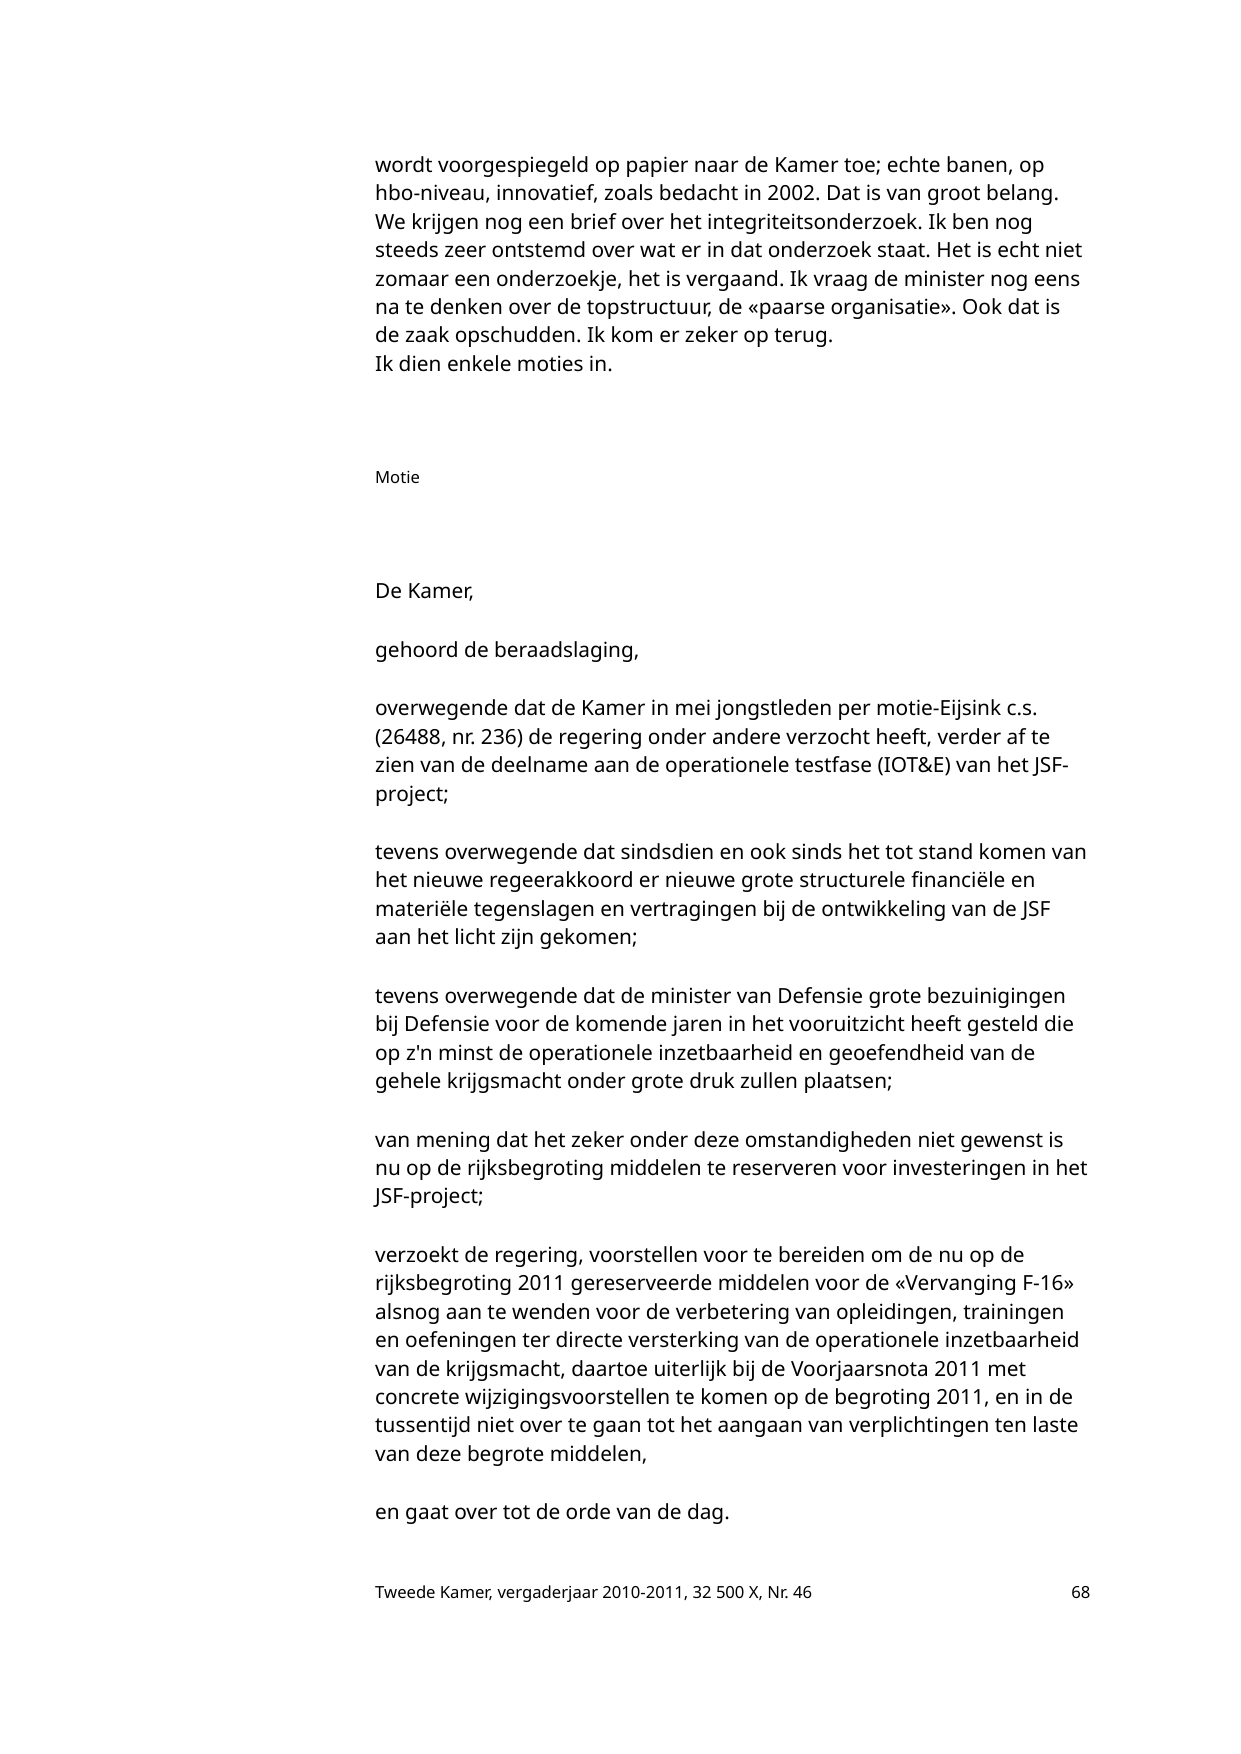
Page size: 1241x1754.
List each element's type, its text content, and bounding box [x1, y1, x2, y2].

table_header Motie [375, 465, 1090, 518]
text verzoekt de regering, voorstellen voor te bereiden om de nu op de rijksbegroting 2011 gereserveerde middelen voor de «Vervanging F-16» alsnog aan te wenden voor de verbetering van opleidingen, trainingen en oefeningen ter directe versterking van de operationele inzetbaarheid van de krijgsmacht, daartoe uiterlijk bij de Voorjaarsnota 2011 met concrete wijzigingsvoorstellen te komen op de begroting 2011, en in de tussentijd niet over te gaan tot het aangaan van verplichtingen ten laste van deze begrote middelen, [375, 1240, 1090, 1467]
text Ik dien enkele moties in. [375, 349, 1090, 377]
text tevens overwegende dat sindsdien en ook sinds het tot stand komen van het nieuwe regeerakkoord er nieuwe grote structurele financiële en materiële tegenslagen en vertragingen bij de ontwikkeling van de JSF aan het licht zijn gekomen; [375, 837, 1090, 951]
text en gaat over tot de orde van de dag. [375, 1497, 1090, 1526]
text overwegende dat de Kamer in mei jongstleden per motie-Eijsink c.s. (26488, nr. 236) de regering onder andere verzocht heeft, verder af te zien van de deelname aan de operationele testfase (IOT&E) van het JSF-project; [375, 693, 1090, 807]
text gehoord de beraadslaging, [375, 635, 1090, 663]
text van mening dat het zeker onder deze omstandigheden niet gewenst is nu op de rijksbegroting middelen te reserveren voor investeringen in het JSF-project; [375, 1125, 1090, 1210]
text We krijgen nog een brief over het integriteitsonderzoek. Ik ben nog steeds zeer ontstemd over wat er in dat onderzoek staat. Het is echt niet zomaar een onderzoekje, het is vergaand. Ik vraag de minister nog eens na te denken over de topstructuur, de «paarse organisatie». Ook dat is de zaak opschudden. Ik kom er zeker op terug. [375, 207, 1090, 349]
text wordt voorgespiegeld op papier naar de Kamer toe; echte banen, op hbo-niveau, innovatief, zoals bedacht in 2002. Dat is van groot belang. [375, 150, 1090, 207]
text tevens overwegende dat de minister van Defensie grote bezuinigingen bij Defensie voor de komende jaren in het vooruitzicht heeft gesteld die op z'n minst de operationele inzetbaarheid en geoefendheid van de gehele krijgsmacht onder grote druk zullen plaatsen; [375, 981, 1090, 1095]
text De Kamer, [375, 577, 1090, 605]
